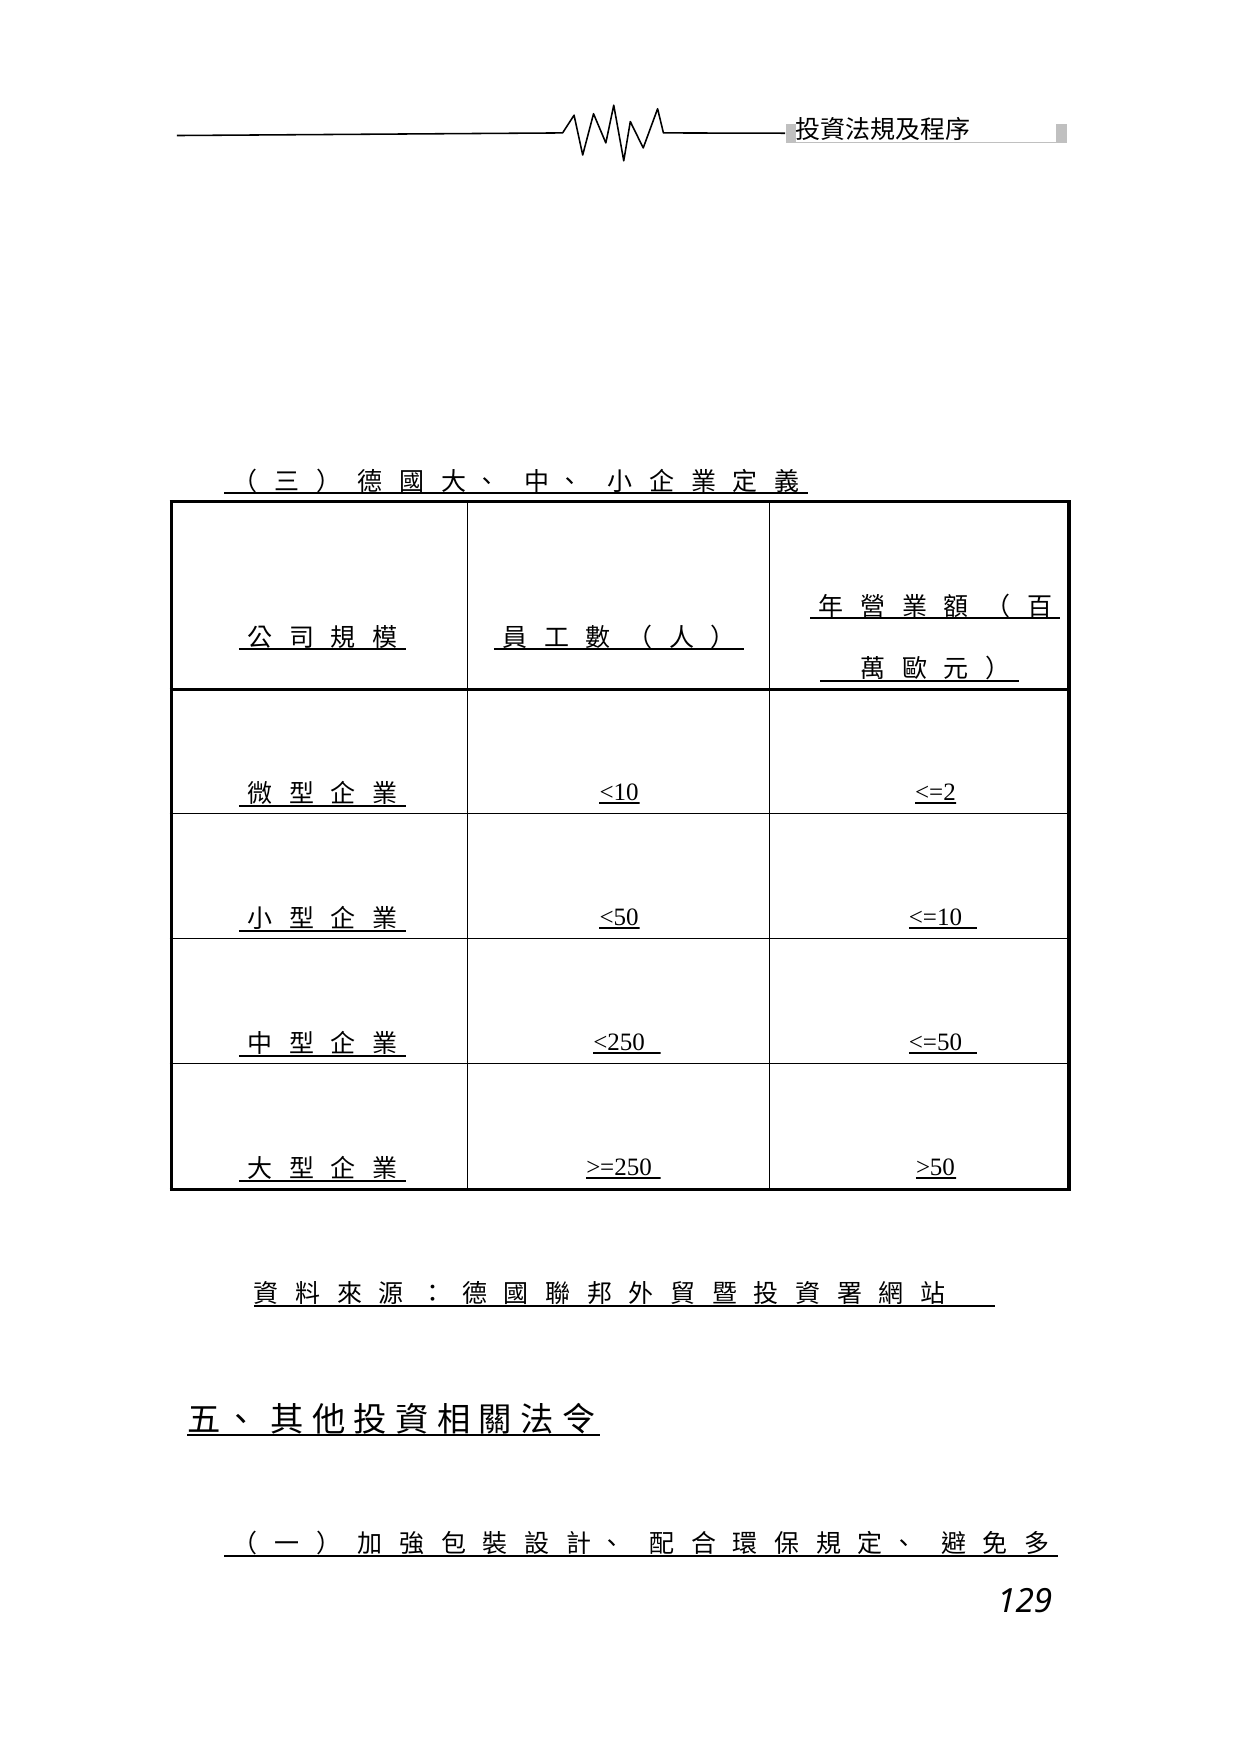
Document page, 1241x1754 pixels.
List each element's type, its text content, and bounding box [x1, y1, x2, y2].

table_cell 小型企業 [173, 814, 467, 938]
table_cell <=50 [770, 939, 1067, 1063]
table_cell <10 [468, 691, 769, 813]
table_cell <50 [468, 814, 769, 938]
table_cell <=10 [770, 814, 1067, 938]
table_header 年營業額（百萬歐元） [770, 503, 1067, 688]
table_cell >50 [770, 1064, 1067, 1188]
table_cell 大型企業 [173, 1064, 467, 1188]
table_cell 微型企業 [173, 691, 467, 813]
text 五、其他投資相關法令 [183, 1375, 1058, 1438]
table_cell >=250 [468, 1064, 769, 1188]
text （一）加強包裝設計、配合環保規定、避免多 [207, 1500, 1058, 1563]
table_cell 中型企業 [173, 939, 467, 1063]
table_header 員工數（人） [468, 503, 769, 688]
table_header 公司規模 [173, 503, 467, 688]
table_cell <=2 [770, 691, 1067, 813]
table_cell <250 [468, 939, 769, 1063]
text （三）德國大、中、小企業定義 [207, 438, 1058, 500]
text 資料來源：德國聯邦外貿暨投資署網站 [183, 1250, 1058, 1313]
